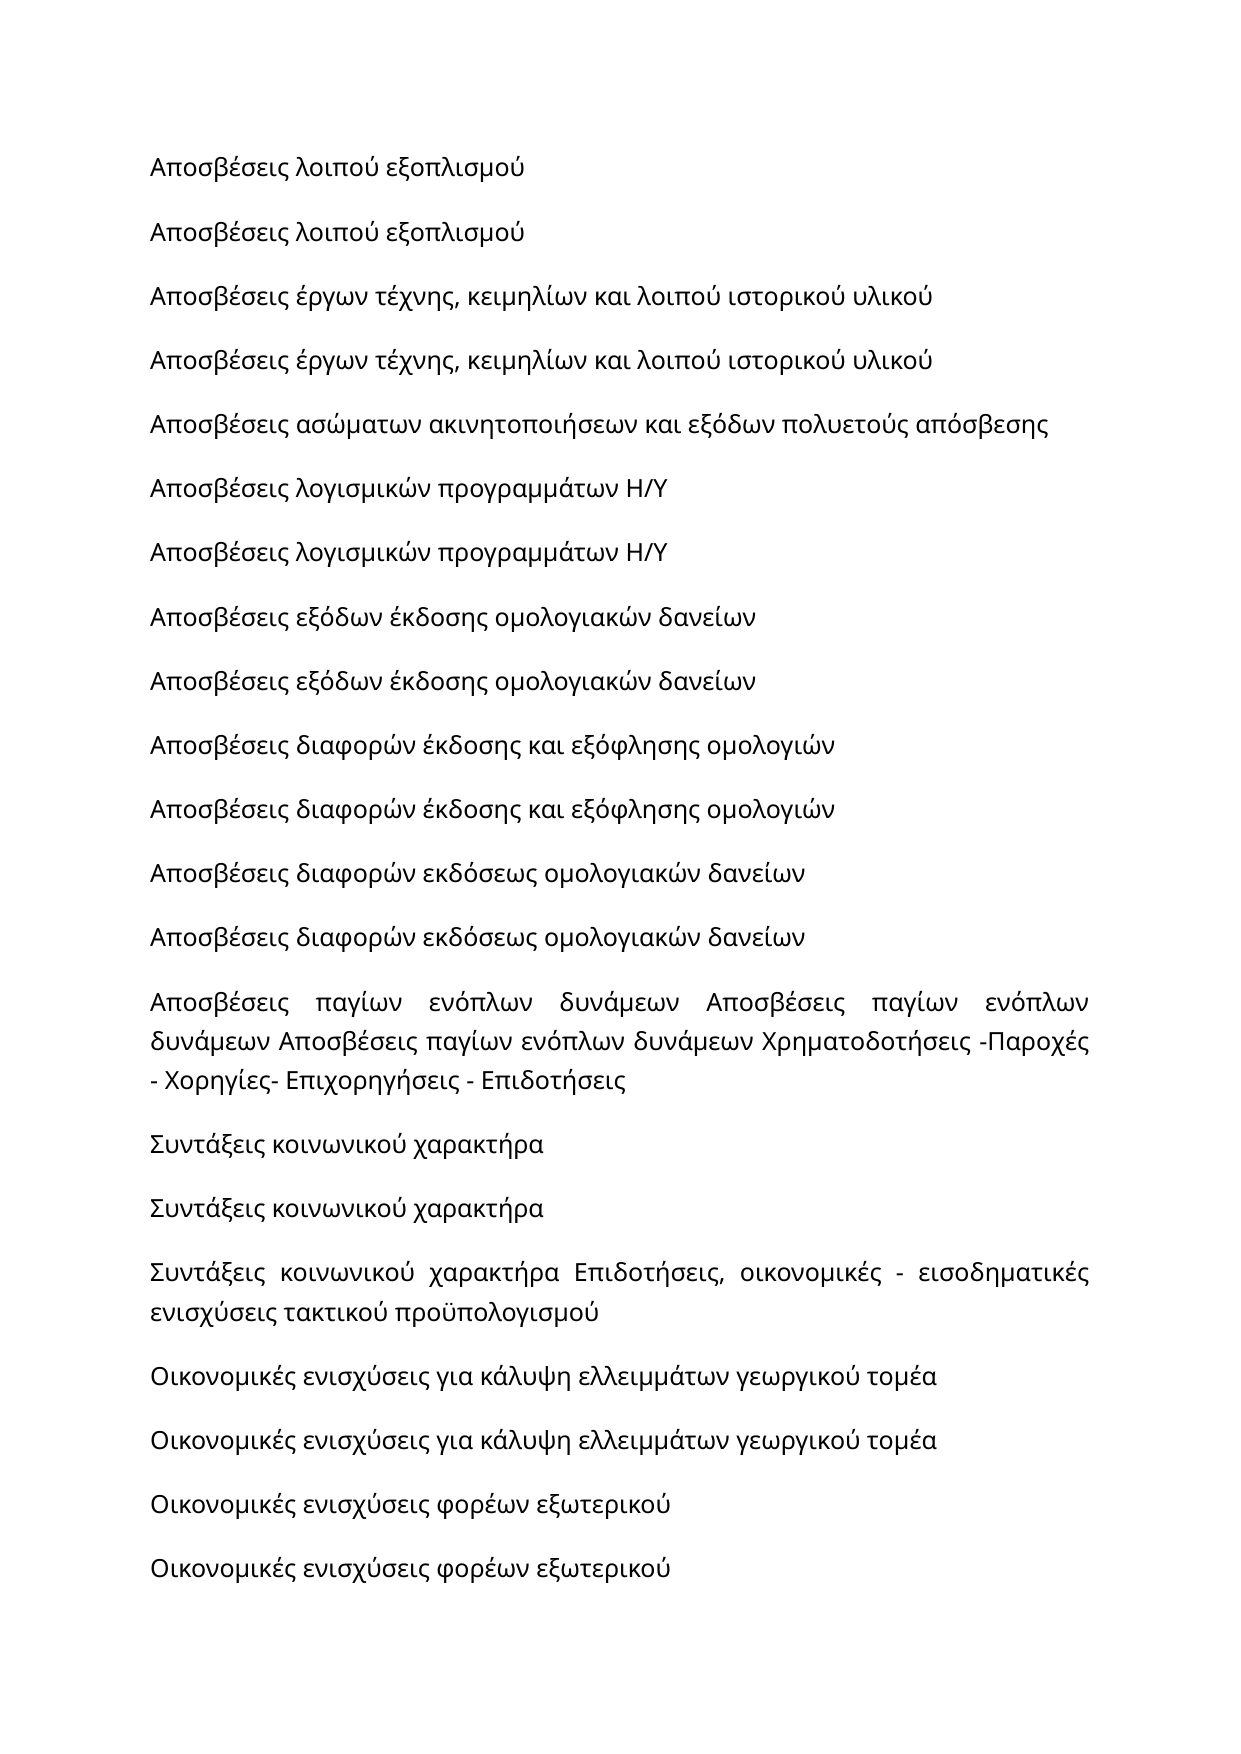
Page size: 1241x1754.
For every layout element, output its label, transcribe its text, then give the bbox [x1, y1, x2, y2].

text Αποσβέσεις έργων τέχνης, κειμηλίων και λοιπού ιστορικού υλικού [150, 278, 1090, 312]
text Αποσβέσεις ασώματων ακινητοποιήσεων και εξόδων πολυετούς απόσβεσης [150, 407, 1090, 441]
text Οικονομικές ενισχύσεις για κάλυψη ελλειμμάτων γεωργικού τομέα [150, 1358, 1090, 1392]
text Αποσβέσεις λοιπού εξοπλισμού [150, 214, 1090, 248]
text Αποσβέσεις διαφορών εκδόσεως ομολογιακών δανείων [150, 920, 1090, 954]
text Αποσβέσεις λογισμικών προγραμμάτων H/Y [150, 471, 1090, 505]
text Συντάξεις κοινωνικού χαρακτήρα [150, 1191, 1090, 1225]
text Συντάξεις κοινωνικού χαρακτήρα Επιδοτήσεις, οικονομικές - εισοδηματικές ενισχύσεις τακτικού προϋπολογισμού [150, 1255, 1090, 1328]
text Οικονομικές ενισχύσεις φορέων εξωτερικού [150, 1551, 1090, 1585]
text Οικονομικές ενισχύσεις φορέων εξωτερικού [150, 1487, 1090, 1521]
text Αποσβέσεις παγίων ενόπλων δυνάμεων Αποσβέσεις παγίων ενόπλων δυνάμεων Αποσβέσεις παγίων ενόπλων δυνάμεων Χρηματοδοτήσεις -Παροχές - Χορηγίες- Επιχορηγήσεις - Επιδοτήσεις [150, 984, 1090, 1097]
text Αποσβέσεις εξόδων έκδοσης ομολογιακών δανείων [150, 599, 1090, 633]
text Αποσβέσεις λοιπού εξοπλισμού [150, 150, 1090, 184]
text Αποσβέσεις έργων τέχνης, κειμηλίων και λοιπού ιστορικού υλικού [150, 342, 1090, 377]
text Οικονομικές ενισχύσεις για κάλυψη ελλειμμάτων γεωργικού τομέα [150, 1422, 1090, 1457]
text Αποσβέσεις διαφορών έκδοσης και εξόφλησης ομολογιών [150, 792, 1090, 826]
text Αποσβέσεις εξόδων έκδοσης ομολογιακών δανείων [150, 663, 1090, 697]
text Αποσβέσεις διαφορών έκδοσης και εξόφλησης ομολογιών [150, 727, 1090, 762]
text Αποσβέσεις διαφορών εκδόσεως ομολογιακών δανείων [150, 856, 1090, 890]
text Αποσβέσεις λογισμικών προγραμμάτων H/Y [150, 535, 1090, 569]
text Συντάξεις κοινωνικού χαρακτήρα [150, 1127, 1090, 1161]
